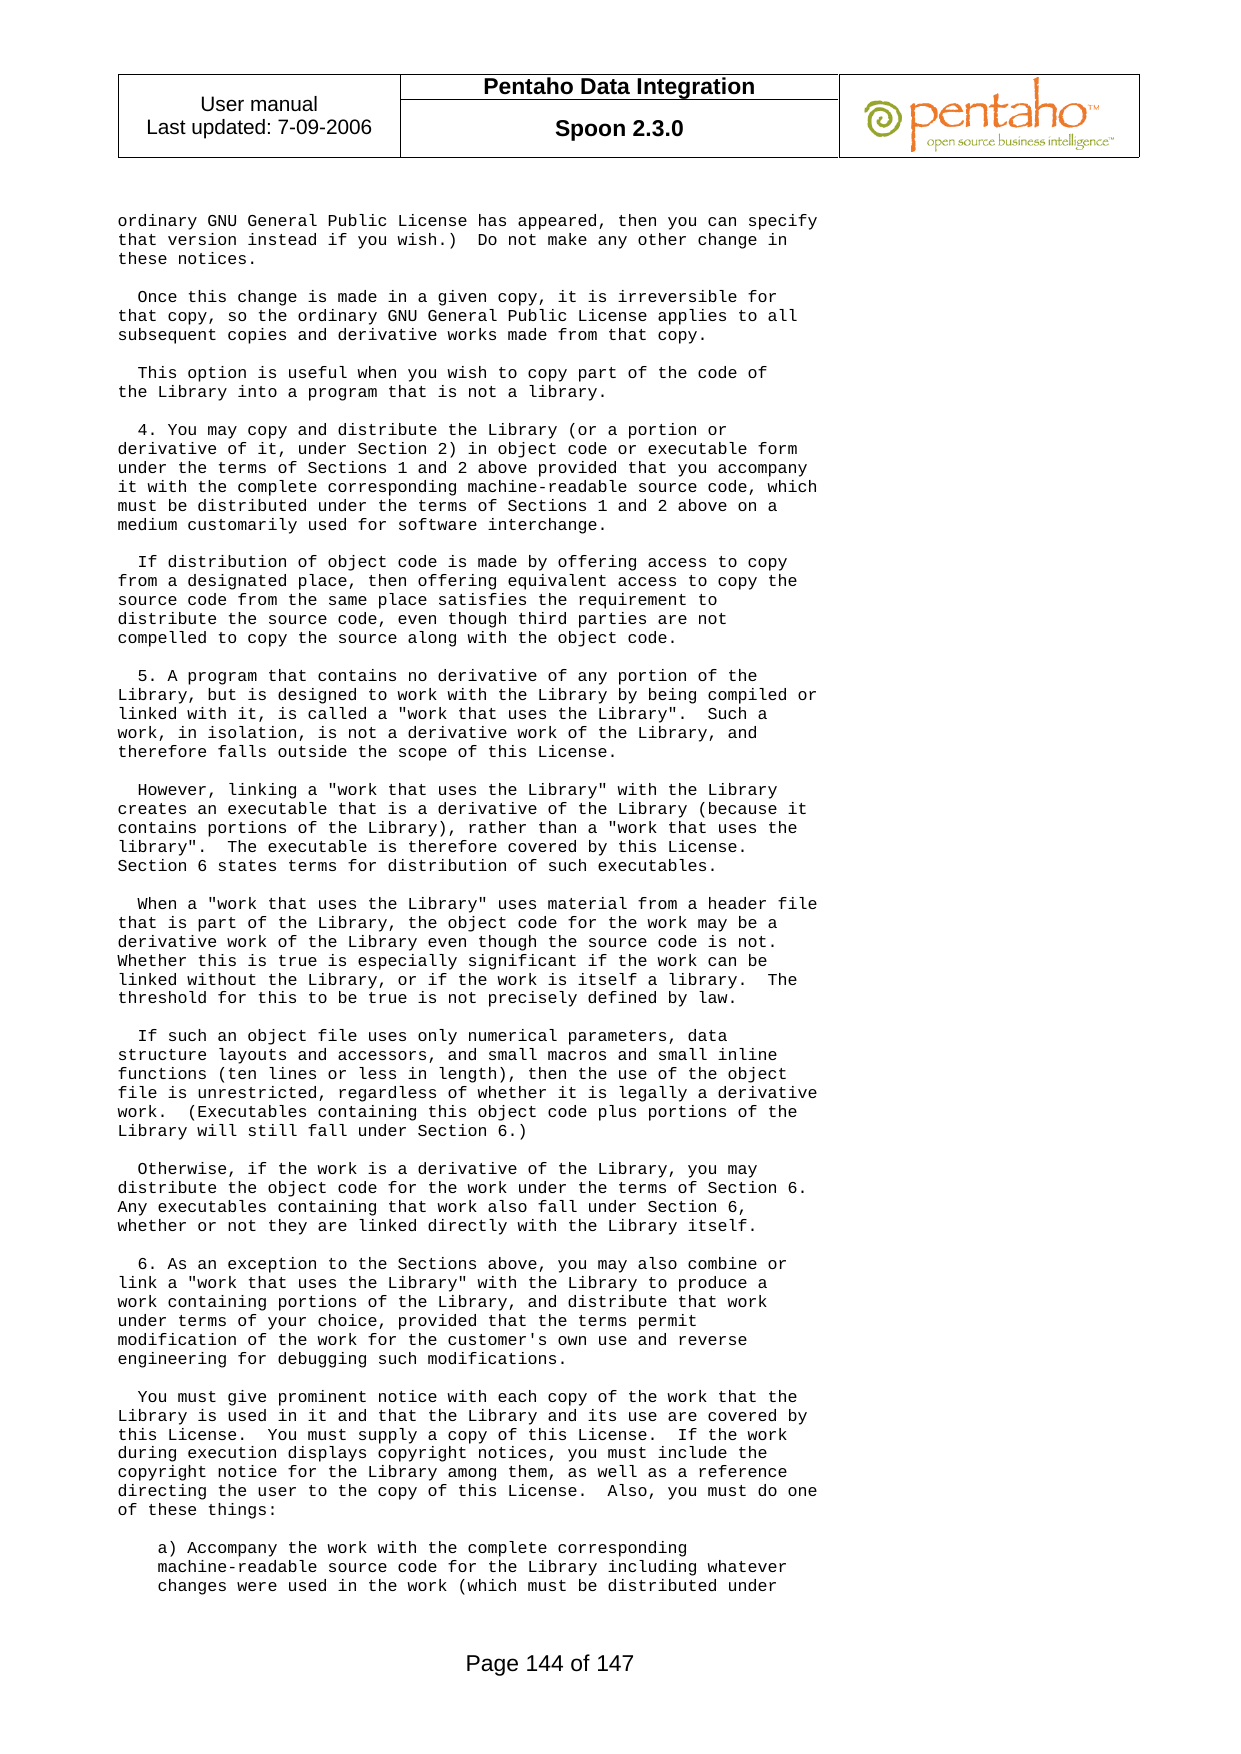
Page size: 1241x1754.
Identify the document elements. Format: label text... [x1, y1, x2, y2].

text ordinary GNU General Public License has appeared, then you can specify that version instead if you wish.) Do not make any other change in these notices. Once this change is made in a given copy, it is irreversible for that copy, so the ordinary GNU General Public License applies to all subsequent copies and derivative works made from that copy. This option is useful when you wish to copy part of the code of the Library into a program that is not a library. 4. You may copy and distribute the Library (or a portion or derivative of it, under Section 2) in object code or executable form under the terms of Sections 1 and 2 above provided that you accompany it with the complete corresponding machine-readable source code, which must be distributed under the terms of Sections 1 and 2 above on a medium customarily used for software interchange. If distribution of object code is made by offering access to copy from a designated place, then offering equivalent access to copy the source code from the same place satisfies the requirement to distribute the source code, even though third parties are not compelled to copy the source along with the object code. 5. A program that contains no derivative of any portion of the Library, but is designed to work with the Library by being compiled or linked with it, is called a "work that uses the Library". Such a work, in isolation, is not a derivative work of the Library, and therefore falls outside the scope of this License. However, linking a "work that uses the Library" with the Library creates an executable that is a derivative of the Library (because it contains portions of the Library), rather than a "work that uses the library". The executable is therefore covered by this License. Section 6 states terms for distribution of such executables. When a "work that uses the Library" uses material from a header file that is part of the Library, the object code for the work may be a derivative work of the Library even though the source code is not. Whether this is true is especially significant if the work can be linked without the Library, or if the work is itself a library. The threshold for this to be true is not precisely defined by law. If such an object file uses only numerical parameters, data structure layouts and accessors, and small macros and small inline functions (ten lines or less in length), then the use of the object file is unrestricted, regardless of whether it is legally a derivative work. (Executables containing this object code plus portions of the Library will still fall under Section 6.) Otherwise, if the work is a derivative of the Library, you may distribute the object code for the work under the terms of Section 6. Any executables containing that work also fall under Section 6, whether or not they are linked directly with the Library itself. 6. As an exception to the Sections above, you may also combine or link a "work that uses the Library" with the Library to produce a work containing portions of the Library, and distribute that work under terms of your choice, provided that the terms permit modification of the work for the customer's own use and reverse engineering for debugging such modifications. You must give prominent notice with each copy of the work that the Library is used in it and that the Library and its use are covered by this License. You must supply a copy of this License. If the work during execution displays copyright notices, you must include the copyright notice for the Library among them, as well as a reference directing the user to the copy of this License. Also, you must do one of these things: a) Accompany the work with the complete corresponding machine-readable source code for the Library including whatever changes were used in the work (which must be distributed under [117, 213, 1137, 1597]
